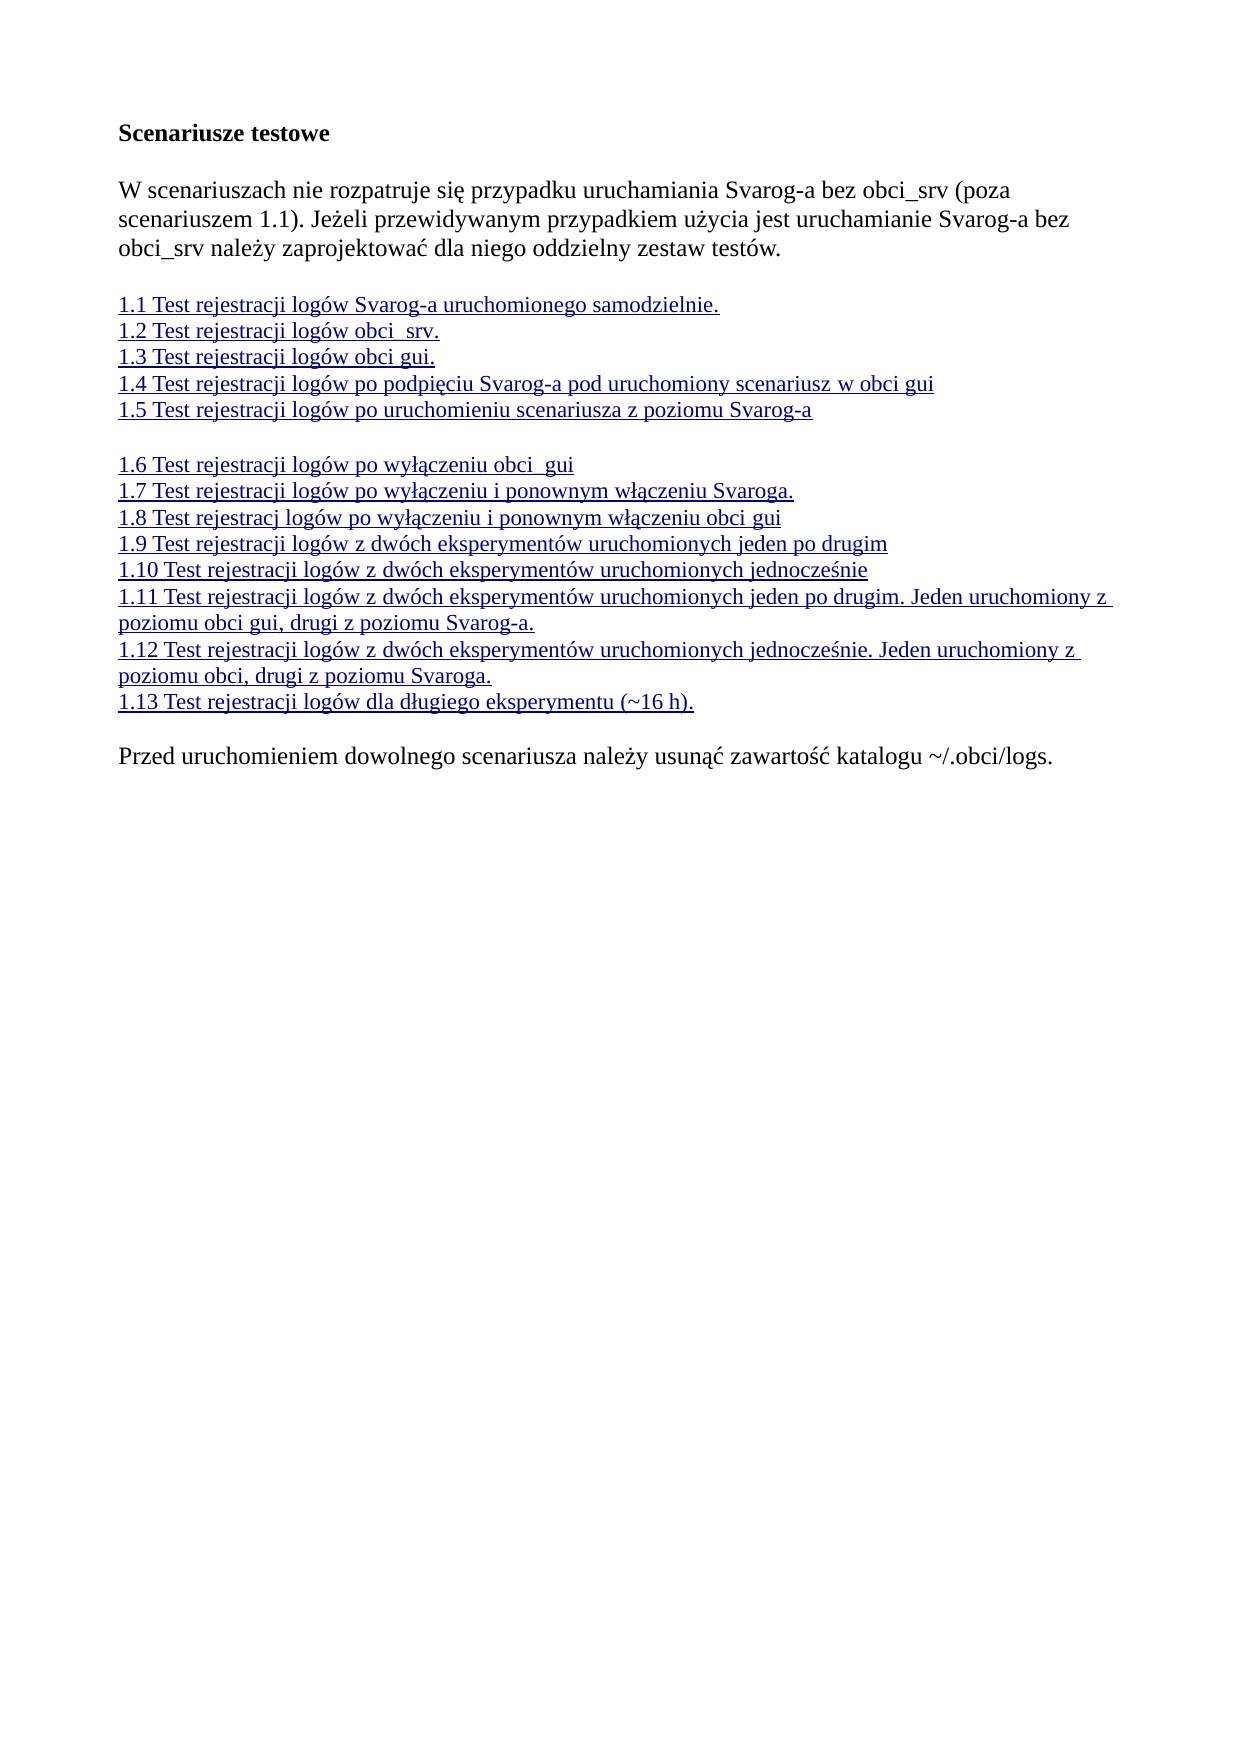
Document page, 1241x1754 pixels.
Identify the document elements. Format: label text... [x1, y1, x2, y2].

text 1.13 Test rejestracji logów dla długiego eksperymentu (~16 h). [118, 688, 1122, 715]
text 1.11 Test rejestracji logów z dwóch eksperymentów uruchomionych jeden po drugim. Jeden uruchomiony z poziomu obci gui, drugi z poziomu Svarog-a. [118, 583, 1122, 636]
text 1.5 Test rejestracji logów po uruchomieniu scenariusza z poziomu Svarog-a [118, 396, 1122, 422]
text Scenariusze testowe [118, 118, 1122, 147]
text 1.2 Test rejestracji logów obci_srv. [118, 317, 1122, 343]
text W scenariuszach nie rozpatruje się przypadku uruchamiania Svarog-a bez obci_srv (poza scenariuszem 1.1). Jeżeli przewidywanym przypadkiem użycia jest uruchamianie Svarog-a bez obci_srv należy zaprojektować dla niego oddzielny zestaw testów. [118, 176, 1122, 262]
text 1.7 Test rejestracji logów po wyłączeniu i ponownym włączeniu Svaroga. [118, 477, 1122, 504]
text 1.9 Test rejestracji logów z dwóch eksperymentów uruchomionych jeden po drugim [118, 530, 1122, 557]
text Przed uruchomieniem dowolnego scenariusza należy usunąć zawartość katalogu ~/.obci/logs. [118, 741, 1122, 770]
text 1.4 Test rejestracji logów po podpięciu Svarog-a pod uruchomiony scenariusz w obci gui [118, 370, 1122, 396]
text 1.12 Test rejestracji logów z dwóch eksperymentów uruchomionych jednocześnie. Jeden uruchomiony z poziomu obci, drugi z poziomu Svaroga. [118, 636, 1122, 688]
text 1.1 Test rejestracji logów Svarog-a uruchomionego samodzielnie. [118, 291, 1122, 317]
text 1.6 Test rejestracji logów po wyłączeniu obci_gui [118, 451, 1122, 477]
text 1.8 Test rejestracj logów po wyłączeniu i ponownym włączeniu obci gui [118, 504, 1122, 530]
text 1.10 Test rejestracji logów z dwóch eksperymentów uruchomionych jednocześnie [118, 557, 1122, 583]
text 1.3 Test rejestracji logów obci gui. [118, 343, 1122, 370]
